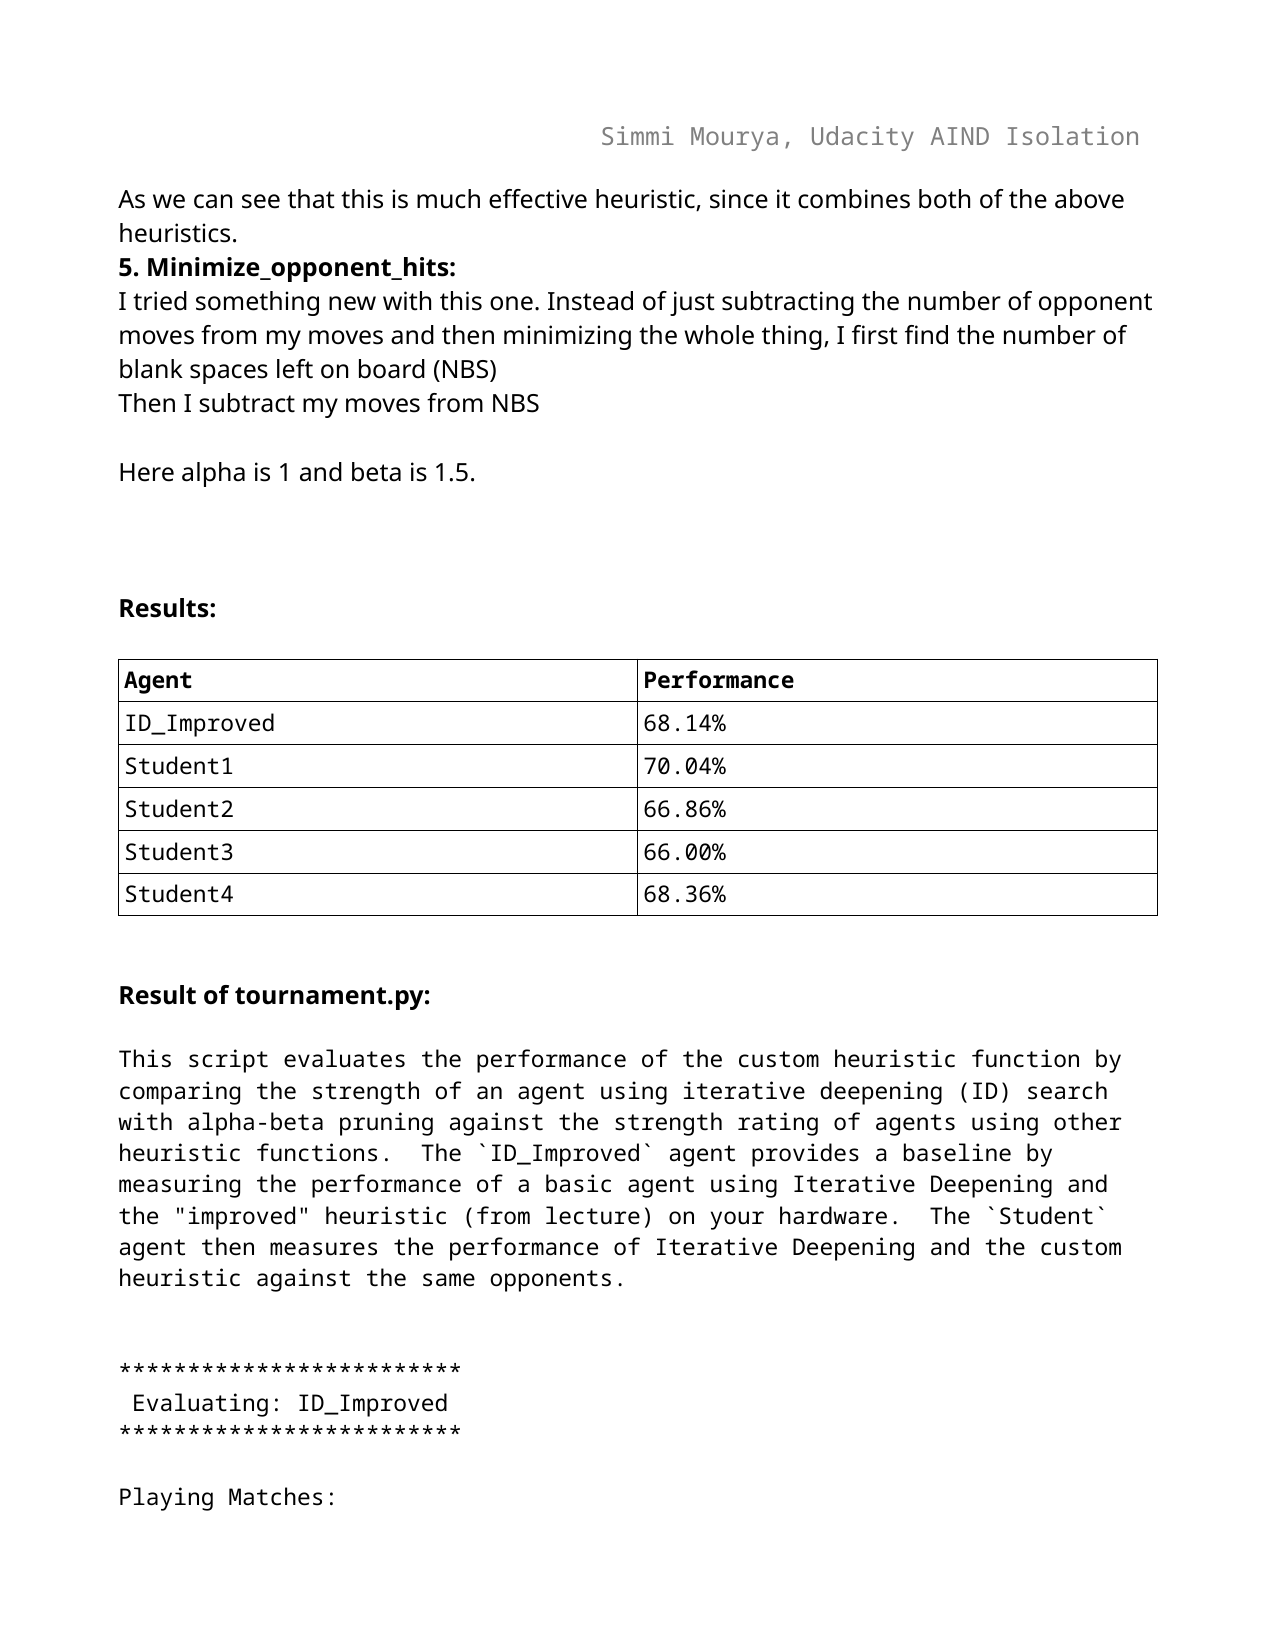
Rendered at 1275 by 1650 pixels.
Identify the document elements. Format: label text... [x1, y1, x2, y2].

table_cell 68.36% [638, 874, 1157, 915]
table_cell Student1 [119, 745, 637, 787]
text Then I subtract my moves from NBS [118, 386, 1157, 420]
text Playing Matches: [118, 1481, 1157, 1512]
text Results: [118, 590, 1157, 624]
text As we can see that this is much effective heuristic, since it combines both of the above heuristics. [118, 182, 1157, 250]
table_cell Student3 [119, 831, 637, 873]
table_cell Student2 [119, 788, 637, 830]
text 5. Minimize_opponent_hits: [118, 250, 1157, 284]
text comparing the strength of an agent using iterative deepening (ID) search with alpha-beta pruning against the strength rating of agents using other heuristic functions. The `ID_Improved` agent provides a baseline by measuring the performance of a basic agent using Iterative Deepening and the "improved" heuristic (from lecture) on your hardware. The `Student` agent then measures the performance of Iterative Deepening and the custom heuristic against the same opponents. [118, 1074, 1157, 1293]
text This script evaluates the performance of the custom heuristic function by [118, 1043, 1157, 1074]
text I tried something new with this one. Instead of just subtracting the number of opponent moves from my moves and then minimizing the whole thing, I first find the number of blank spaces left on board (NBS) [118, 284, 1157, 386]
table_cell 66.00% [638, 831, 1157, 873]
text Evaluating: ID_Improved [118, 1387, 1157, 1418]
table_cell 68.14% [638, 702, 1157, 744]
table_cell Student4 [119, 874, 637, 915]
table_cell ID_Improved [119, 702, 637, 744]
text ************************* [118, 1418, 1157, 1449]
table_cell 70.04% [638, 745, 1157, 787]
table_header Agent [119, 660, 637, 701]
table_cell 66.86% [638, 788, 1157, 830]
text Here alpha is 1 and beta is 1.5. [118, 454, 1157, 488]
table_header Performance [638, 660, 1157, 701]
text Result of tournament.py: [118, 978, 1157, 1012]
text ************************* [118, 1356, 1157, 1387]
